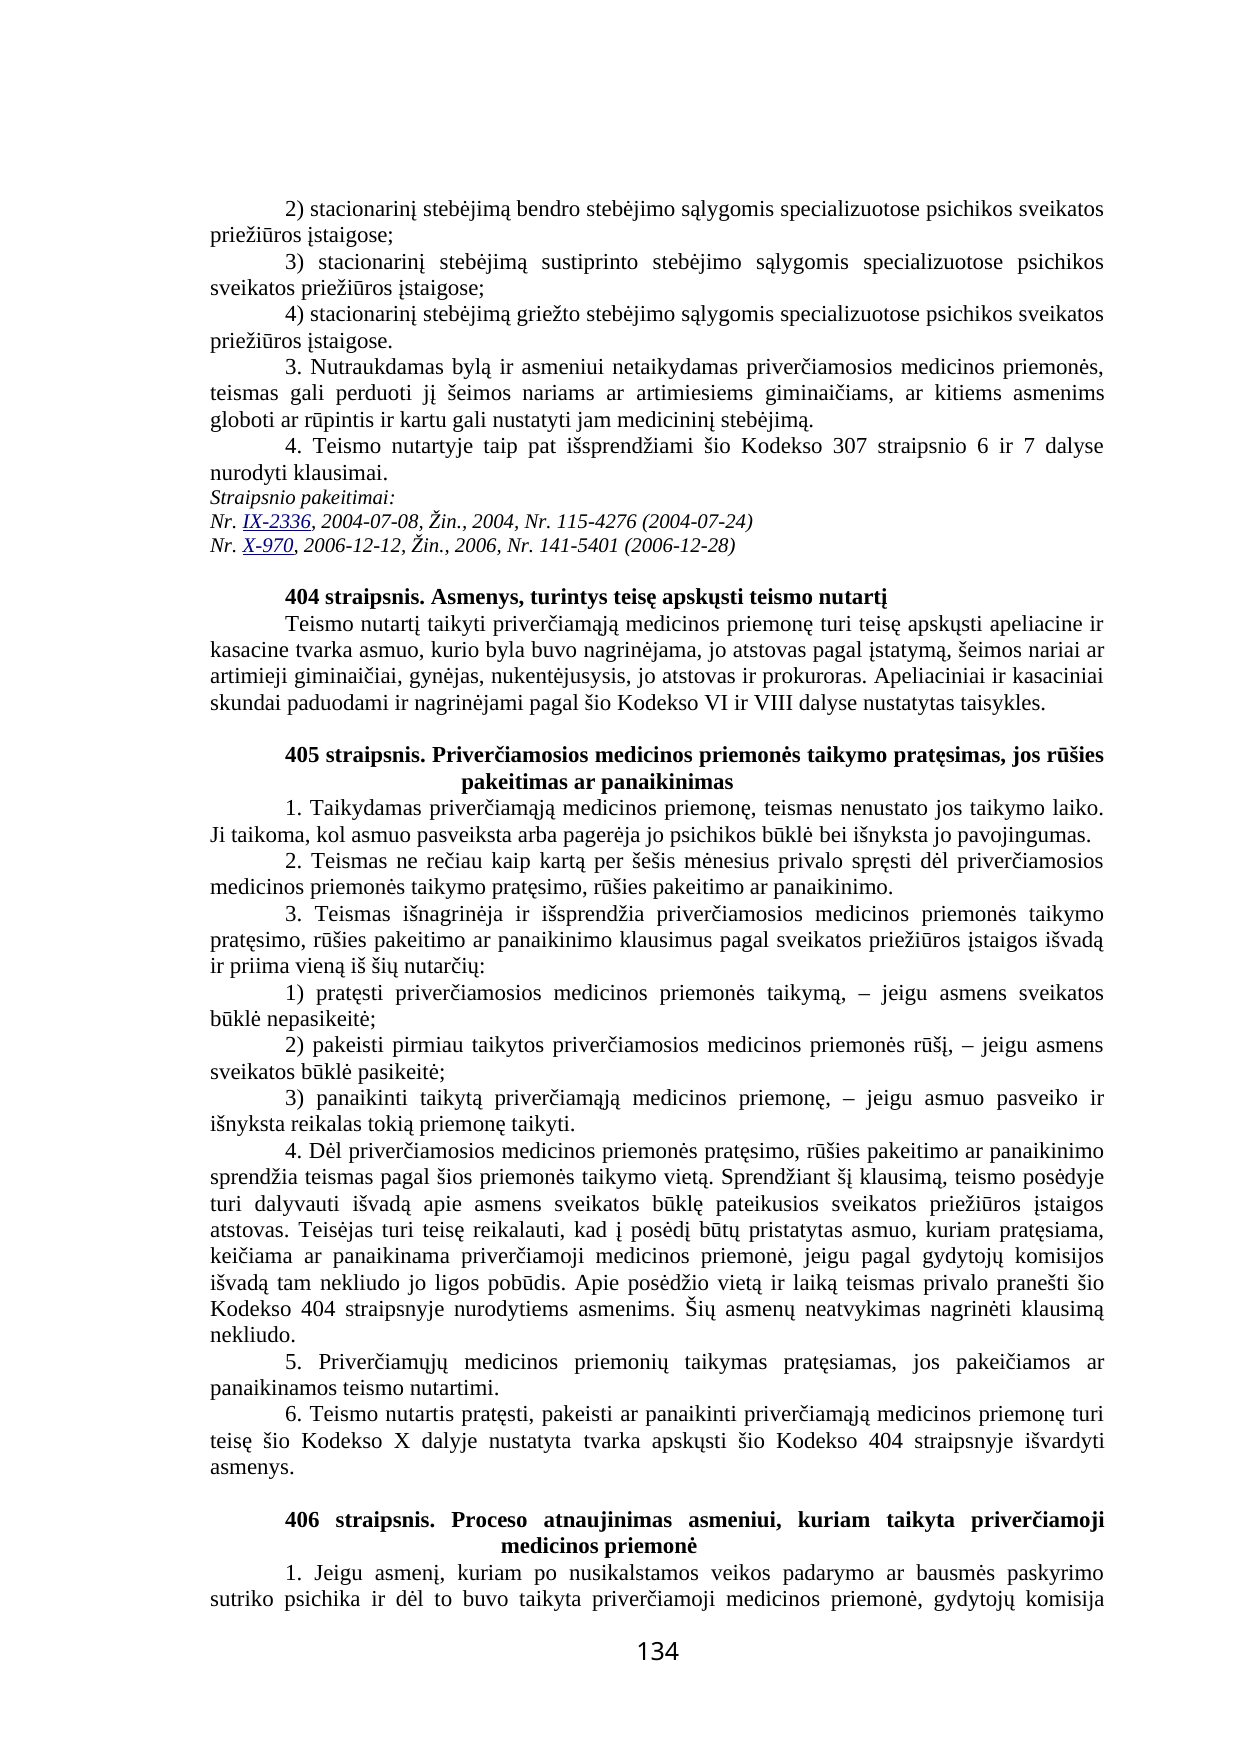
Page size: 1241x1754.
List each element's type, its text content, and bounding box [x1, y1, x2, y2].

text 1. Jeigu asmenį, kuriam po nusikalstamos veikos padarymo ar bausmės paskyrimo sutriko psichika ir dėl to buvo taikyta priverčiamoji medicinos priemonė, gydytojų komisija [210, 1558, 1106, 1611]
text 4) stacionarinį stebėjimą griežto stebėjimo sąlygomis specializuotose psichikos sveikatos priežiūros įstaigose. [210, 300, 1106, 353]
text Teismo nutartį taikyti priverčiamąją medicinos priemonę turi teisę apskųsti apeliacine ir kasacine tvarka asmuo, kurio byla buvo nagrinėjama, jo atstovas pagal įstatymą, šeimos nariai ar artimieji giminaičiai, gynėjas, nukentėjusysis, jo atstovas ir prokuroras. Apeliaciniai ir kasaciniai skundai paduodami ir nagrinėjami pagal šio Kodekso VI ir VIII dalyse nustatytas taisykles. [210, 610, 1106, 715]
text Nr. IX-2336, 2004-07-08, Žin., 2004, Nr. 115-4276 (2004-07-24) [210, 509, 1106, 533]
text 405 straipsnis. Priverčiamosios medicinos priemonės taikymo pratęsimas, jos rūšies pakeitimas ar panaikinimas [285, 742, 1106, 794]
text 404 straipsnis. Asmenys, turintys teisę apskųsti teismo nutartį [210, 583, 1106, 610]
text 5. Priverčiamųjų medicinos priemonių taikymas pratęsiamas, jos pakeičiamos ar panaikinamos teismo nutartimi. [210, 1348, 1106, 1400]
text 3. Teismas išnagrinėja ir išsprendžia priverčiamosios medicinos priemonės taikymo pratęsimo, rūšies pakeitimo ar panaikinimo klausimus pagal sveikatos priežiūros įstaigos išvadą ir priima vieną iš šių nutarčių: [210, 900, 1106, 979]
text 1. Taikydamas priverčiamąją medicinos priemonę, teismas nenustato jos taikymo laiko. Ji taikoma, kol asmuo pasveiksta arba pagerėja jo psichikos būklė bei išnyksta jo pavojingumas. [210, 794, 1106, 847]
text 406 straipsnis. Proceso atnaujinimas asmeniui, kuriam taikyta priverčiamoji medicinos priemonė [285, 1506, 1106, 1558]
text 3) stacionarinį stebėjimą sustiprinto stebėjimo sąlygomis specializuotose psichikos sveikatos priežiūros įstaigose; [210, 248, 1106, 300]
text 2) pakeisti pirmiau taikytos priverčiamosios medicinos priemonės rūšį, – jeigu asmens sveikatos būklė pasikeitė; [210, 1031, 1106, 1084]
text 2) stacionarinį stebėjimą bendro stebėjimo sąlygomis specializuotose psichikos sveikatos priežiūros įstaigose; [210, 195, 1106, 248]
text 1) pratęsti priverčiamosios medicinos priemonės taikymą, – jeigu asmens sveikatos būklė nepasikeitė; [210, 979, 1106, 1031]
text 3) panaikinti taikytą priverčiamąją medicinos priemonę, – jeigu asmuo pasveiko ir išnyksta reikalas tokią priemonę taikyti. [210, 1084, 1106, 1137]
text 4. Dėl priverčiamosios medicinos priemonės pratęsimo, rūšies pakeitimo ar panaikinimo sprendžia teismas pagal šios priemonės taikymo vietą. Sprendžiant šį klausimą, teismo posėdyje turi dalyvauti išvadą apie asmens sveikatos būklę pateikusios sveikatos priežiūros įstaigos atstovas. Teisėjas turi teisę reikalauti, kad į posėdį būtų pristatytas asmuo, kuriam pratęsiama, keičiama ar panaikinama priverčiamoji medicinos priemonė, jeigu pagal gydytojų komisijos išvadą tam nekliudo jo ligos pobūdis. Apie posėdžio vietą ir laiką teismas privalo pranešti šio Kodekso 404 straipsnyje nurodytiems asmenims. Šių asmenų neatvykimas nagrinėti klausimą nekliudo. [210, 1137, 1106, 1348]
text 2. Teismas ne rečiau kaip kartą per šešis mėnesius privalo spręsti dėl priverčiamosios medicinos priemonės taikymo pratęsimo, rūšies pakeitimo ar panaikinimo. [210, 847, 1106, 900]
text Straipsnio pakeitimai: [210, 485, 1106, 509]
text 4. Teismo nutartyje taip pat išsprendžiami šio Kodekso 307 straipsnio 6 ir 7 dalyse nurodyti klausimai. [210, 432, 1106, 485]
text Nr. X-970, 2006-12-12, Žin., 2006, Nr. 141-5401 (2006-12-28) [210, 533, 1106, 557]
text 3. Nutraukdamas bylą ir asmeniui netaikydamas priverčiamosios medicinos priemonės, teismas gali perduoti jį šeimos nariams ar artimiesiems giminaičiams, ar kitiems asmenims globoti ar rūpintis ir kartu gali nustatyti jam medicininį stebėjimą. [210, 353, 1106, 432]
text 6. Teismo nutartis pratęsti, pakeisti ar panaikinti priverčiamąją medicinos priemonę turi teisę šio Kodekso X dalyje nustatyta tvarka apskųsti šio Kodekso 404 straipsnyje išvardyti asmenys. [210, 1400, 1106, 1479]
